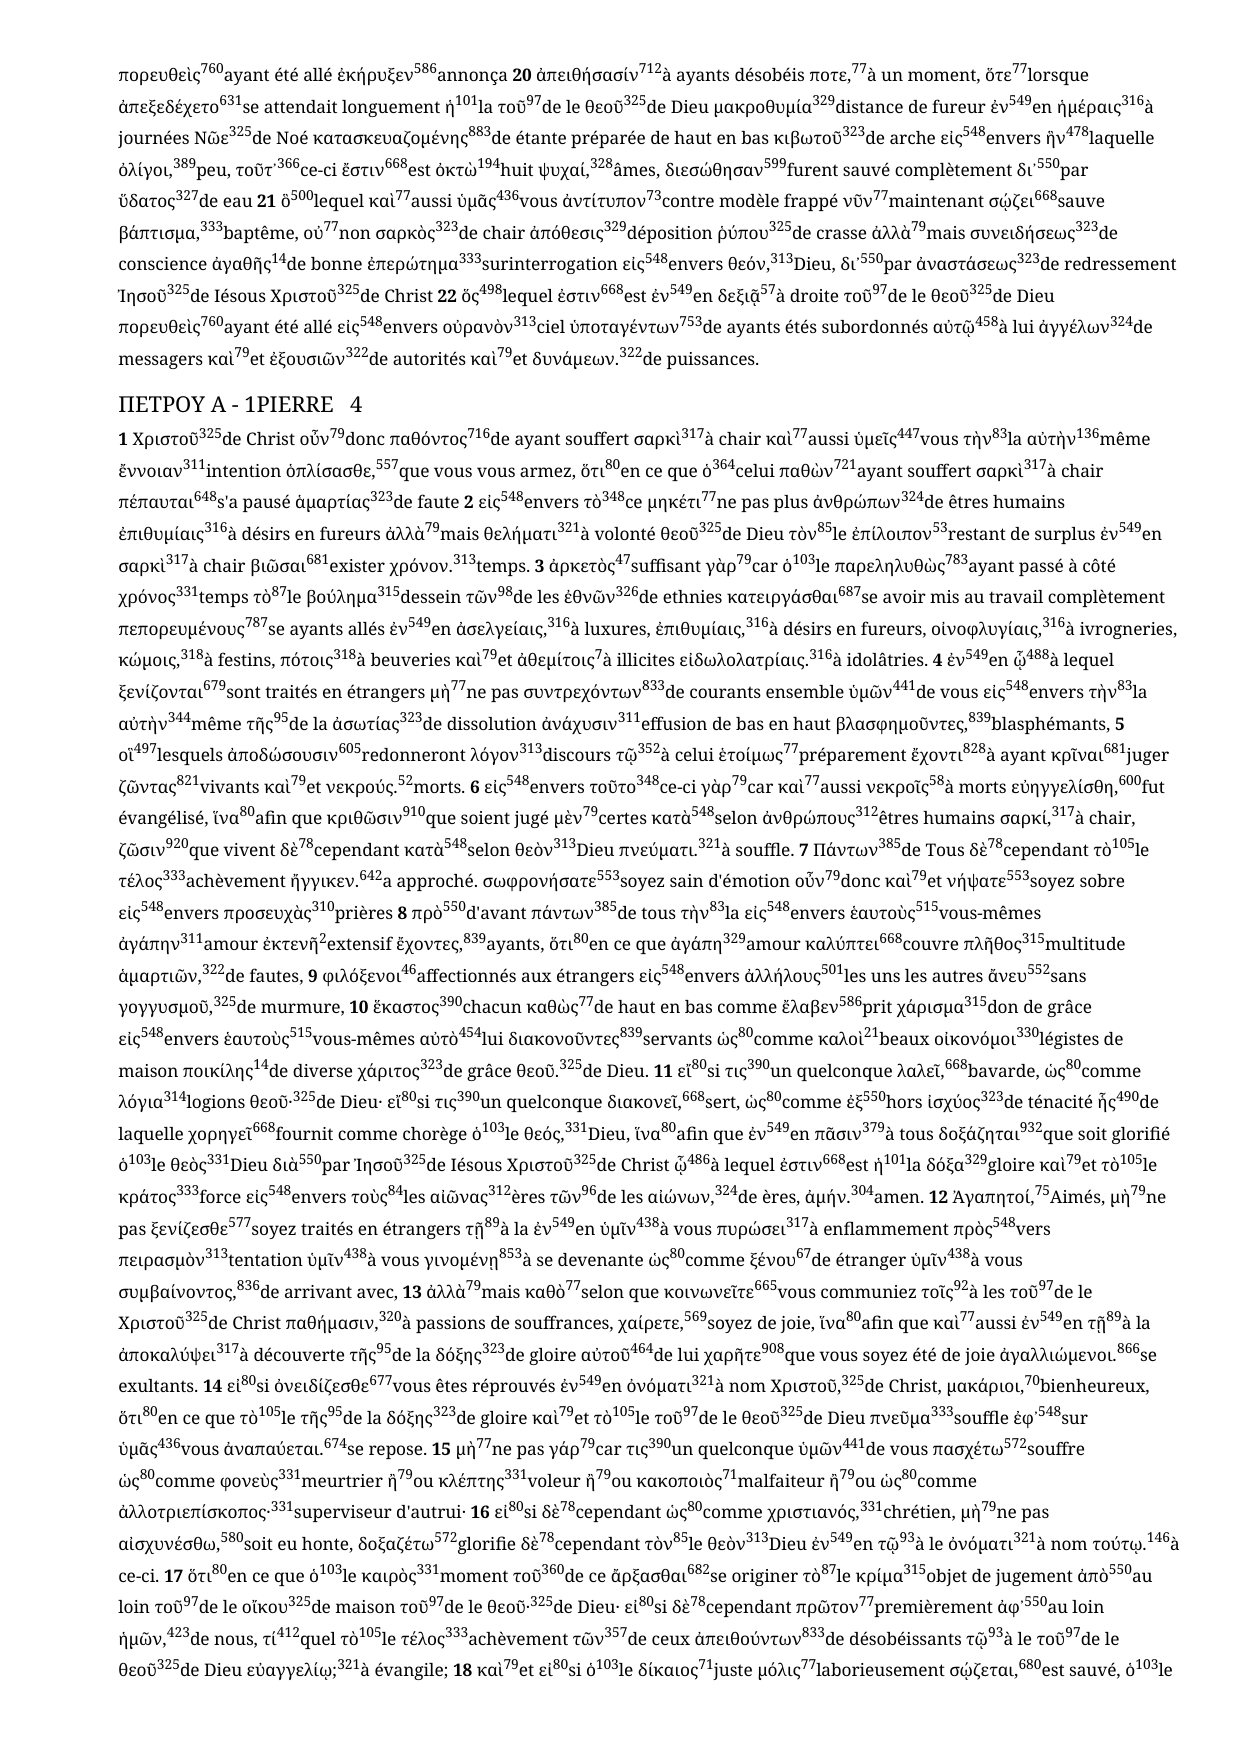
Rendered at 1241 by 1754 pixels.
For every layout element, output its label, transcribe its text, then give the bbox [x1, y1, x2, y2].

text ΠΕΤΡΟΥ Α - 1PIERRE 4 [118, 389, 1181, 419]
text 1 Ὁμοίως77Semblablement αἱ106les γυναῖκες,334femmes, ὑποτασσόμεναι888étantes subordonnées τοῖς250à les ἰδίοις120à en propres ἀνδράσιν,318à hommes, ἵνα80afin que καὶ77aussi εἴ80si τινες389des quelconques ἀπειθοῦσιν667désobéissent τῷ91à le λόγῳ,319à discours, διὰ550par τῆς95de la τῶν254de les γυναικῶν322de femmes ἀναστροφῆς323de retournement de bas en haut ἄνευ552sans λόγου325de discours κερδηθήσονται618seront gagné 2 ἐποπτεύσαντες720ayants surveillés τὴν83la ἐν549en φόβῳ319à effroi ἁγνὴν2consacrée ἀναστροφὴν311retournement de bas en haut ὑμῶν.441de vous. 3 ὧν489de lesquelles ἔστω572soit οὐχ77non ὁ364celui ἔξωθεν77au dehors ἐμπλοκῆς323de tresse τριχῶν322de cheveux καὶ79et περιθέσεως323de mise autour χρυσίων326de objets d'ors ἢ79ou ἐνδύσεως323de mise ἱματίων326de himations κόσμος,331monde, 4 ἀλλ᾽79mais ὁ103le κρυπτὸς71caché τῆς95de la καρδίας323de coeur ἄνθρωπος331être humain ἐν549en τῷ91à le ἀφθάρτῳ59à incorruptible τοῦ99de le πραέως18de doux καὶ79et ἡσυχίου18de tranquille πνεύματος327de souffle ὅ500lequel ἐστιν668est ἐνώπιον552en devant τοῦ97de le θεοῦ325de Dieu πολυτελές.49très coûteux. 5 οὕτως77ainsi γάρ79car ποτε77à un moment καὶ77aussi αἱ100les ἅγιαι19saintes γυναῖκες328femmes αἱ361celles ἐλπίζουσαι837espérantes εἰς548envers θεὸν313Dieu ἐκόσμουν624arrangeaient ἑαυτὰς525elles-mêmes ὑποτασσόμεναι888étantes subordonnées τοῖς250à les ἰδίοις120à en propres ἀνδράσιν,318à hommes, 6 ὡς80comme Σάρρα329Sarra ὑπήκουσεν586écouta en soumission τῷ91à le Ἀβραὰμ319à Abraam κύριον313Maître αὐτὸν452lui καλοῦσα838appelante ἧς490de laquelle ἐγενήθητε597vous fûtes devenu τέκνα332enfants ἀγαθοποιοῦσαι837faisantes bon καὶ79et μὴ77ne pas φοβούμεναι864se effrayantes μηδεμίαν267pas une πτόησιν.311terreur. 7 Οἱ108Les ἄνδρες336hommes ὁμοίως,77semblablement, συνοικοῦντες839cohabitants maison κατὰ548selon γνῶσιν311connaissance ὡς80comme ἀσθενεστέρῳ12à plus faible σκεύει321à ustensile τῷ93à le γυναικείῳ,61à féminin, ἀπονέμοντες839attribuants τιμὴν311valeur ὡς80comme καὶ77aussi συγκληρονόμοις58à cohéritiers χάριτος323de grâce ζωῆς323de vie εἰς548envers τὸ348ce μὴ77ne pas ἐγκόπτεσθαι692être incisé τὰς82les προσευχὰς310prières ὑμῶν.441de vous. 8 Τὸ87Le δὲ78cependant τέλος315achèvement πάντες393tous ὁμόφρονες,70des mêmes émotions, συμπαθεῖς,70compatissants, φιλάδελφοι,70d'amitiés fraternels, εὔσπλαγχνοι,70biens d'entrailles, ταπεινόφρονες,70bas d’émotions, 9 μὴ79ne pas ἀποδιδόντες839redonnants κακὸν55malicieux ἀντὶ550contre κακοῦ67de malicieux ἢ79ou λοιδορίαν311insulte ἀντὶ550contre λοιδορίας,323de insulte, τοὐναντίον77au contraire δὲ78cependant εὐλογοῦντες,839élogiants, ὅτι80en ce que εἰς548envers τοῦτο348ce-ci ἐκλήθητε,597vous fûtes appelé, ἵνα80afin que εὐλογίαν311éloge κληρονομήσητε.896que vous héritiez. 10 ὁ364celui γὰρ79car θέλων840voulant ζωὴν311vie ἀγαπᾶν689aimer καὶ79et ἰδεῖν681voir ἡμέρας310journées ἀγαθὰς1bonnes παυσάτω556pause τὴν243la γλῶσσαν311langue ἀπὸ550au loin κακοῦ67de malicieux καὶ79et χείλη314lèvres τοῦ360de ce μὴ77ne pas λαλῆσαι681bavarder δόλον,313fraude, 11 ἐκκλινάτω556décline δὲ78cependant ἀπὸ550au loin κακοῦ67de malicieux καὶ79et ποιησάτω556fasse ἀγαθόν,55bon, ζητησάτω556cherche εἰρήνην311paix καὶ79et διωξάτω556poursuive αὐτήν·450elle· 12 ὅτι80en ce que ὀφθαλμοὶ330yeux κυρίου325de Maître ἐπὶ548sur δικαίους52justes καὶ79et ὦτα332oreilles αὐτοῦ464de lui εἰς548envers δέησιν311supplication αὐτῶν,463de eux, πρόσωπον333face δὲ78cependant κυρίου325de Maître ἐπὶ548sur ποιοῦντας821faisants κακά.54malicieux. 13 Καὶ79Et τίς410quel ὁ364celui κακώσων765qui fera du mal ὑμᾶς,436vous, ἐὰν80si le cas échéant τοῦ99de le ἀγαθοῦ67de bon ζηλωταὶ330zélotes γένησθε;902que vous vous deveniez; 14 ἀλλ᾽79mais εἰ80si καὶ77aussi πάσχοιτε698que vous souffriez διὰ548par le fait de δικαιοσύνην,311justice, μακάριοι.70bienheureux. τὸν85le δὲ78cependant φόβον313effroi αὐτῶν463de eux μὴ79ne pas φοβηθῆτε562soyez effrayés μηδὲ79ni cependant ταραχθῆτε,908que vous soyez troublé, 15 κύριον313Maître δὲ78cependant τὸν85le Χριστὸν313Christ ἁγιάσατε553sanctifiez ἐν549en ταῖς88à les καρδίαις316à coeurs ὑμῶν,441de vous, ἕτοιμοι46prêts ἀεὶ77toujours πρὸς548vers ἀπολογίαν311apologie παντὶ378à tout τῷ352à celui αἰτοῦντι828à demandant ὑμᾶς436vous λόγον313discours περὶ550autour τῆς95de la ἐν549en ὑμῖν438à vous ἐλπίδος,323de espérance, 16 ἀλλὰ79mais μετὰ550avec πραΰτητος323de douceur καὶ79et φόβου,325de effroi, συνείδησιν311conscience ἔχοντες839ayants ἀγαθήν,51bonne, ἵνα80afin que ἐν549en ᾧ488à lequel καταλαλεῖσθε677vous êtes bavardés de haut en bas καταισχυνθῶσιν910que soient couvert de honte οἱ363ceux ἐπηρεάζοντες839calomniants ὑμῶν441de vous τὴν83la ἀγαθὴν51bonne ἐν549en Χριστῷ319à Christ ἀναστροφήν.311retournement de bas en haut. 17 κρεῖττον49meilleur γὰρ79car ἀγαθοποιοῦντας,821faisants bon, εἰ80si θέλοι700que veuille τὸ105le θέλημα333volonté τοῦ97de le θεοῦ,325de Dieu, πάσχειν689souffrir ἢ79ou κακοποιοῦντας.821faisants mal. 18 ὅτι80en ce que καὶ77aussi Χριστὸς331Christ ἅπαξ77une fois περὶ550autour ἁμαρτιῶν322de fautes ὑπὲρ550au-dessus ὑμῶν441de vous ἀπέθανεν,586mourut loin, δίκαιος71juste ὑπὲρ550au-dessus ἀδίκων,64de injustes, ἵνα80afin que ὑμᾶς436vous προσαγάγῃ899que amène τῷ91à le θεῷ319à Dieu θανατωθεὶς760ayant été mis à trépas μὲν79certes σαρκί,317à chair, ζῳοποιηθεὶς760ayant été fait être vivant δὲ78cependant πνεύματι·321à souffle· 19 ἐν549en ᾧ488à lequel καὶ77aussi τοῖς92à les ἐν549en φυλακῇ317à gardiennage πνεύμασιν320à souffles πορευθεὶς760ayant été allé ἐκήρυξεν586annonça 20 ἀπειθήσασίν712à ayants désobéis ποτε,77à un moment, ὅτε77lorsque ἀπεξεδέχετο631se attendait longuement ἡ101la τοῦ97de le θεοῦ325de Dieu μακροθυμία329distance de fureur ἐν549en ἡμέραις316à journées Νῶε325de Noé κατασκευαζομένης883de étante préparée de haut en bas κιβωτοῦ323de arche εἰς548envers ἣν478laquelle ὀλίγοι,389peu, τοῦτ᾽366ce-ci ἔστιν668est ὀκτὼ194huit ψυχαί,328âmes, διεσώθησαν599furent sauvé complètement δι᾽550par ὕδατος327de eau 21 ὃ500lequel καὶ77aussi ὑμᾶς436vous ἀντίτυπον73contre modèle frappé νῦν77maintenant σῴζει668sauve βάπτισμα,333baptême, οὐ77non σαρκὸς323de chair ἀπόθεσις329déposition ῥύπου325de crasse ἀλλὰ79mais συνειδήσεως323de conscience ἀγαθῆς14de bonne ἐπερώτημα333surinterrogation εἰς548envers θεόν,313Dieu, δι᾽550par ἀναστάσεως323de redressement Ἰησοῦ325de Iésous Χριστοῦ325de Christ 22 ὅς498lequel ἐστιν668est ἐν549en δεξιᾷ57à droite τοῦ97de le θεοῦ325de Dieu πορευθεὶς760ayant été allé εἰς548envers οὐρανὸν313ciel ὑποταγέντων753de ayants étés subordonnés αὐτῷ458à lui ἀγγέλων324de messagers καὶ79et ἐξουσιῶν322de autorités καὶ79et δυνάμεων.322de puissances. [118, 59, 1181, 371]
text 1 Χριστοῦ325de Christ οὖν79donc παθόντος716de ayant souffert σαρκὶ317à chair καὶ77aussi ὑμεῖς447vous τὴν83la αὐτὴν136même ἔννοιαν311intention ὁπλίσασθε,557que vous vous armez, ὅτι80en ce que ὁ364celui παθὼν721ayant souffert σαρκὶ317à chair πέπαυται648s'a pausé ἁμαρτίας323de faute 2 εἰς548envers τὸ348ce μηκέτι77ne pas plus ἀνθρώπων324de êtres humains ἐπιθυμίαις316à désirs en fureurs ἀλλὰ79mais θελήματι321à volonté θεοῦ325de Dieu τὸν85le ἐπίλοιπον53restant de surplus ἐν549en σαρκὶ317à chair βιῶσαι681exister χρόνον.313temps. 3 ἀρκετὸς47suffisant γὰρ79car ὁ103le παρεληλυθὼς783ayant passé à côté χρόνος331temps τὸ87le βούλημα315dessein τῶν98de les ἐθνῶν326de ethnies κατειργάσθαι687se avoir mis au travail complètement πεπορευμένους787se ayants allés ἐν549en ἀσελγείαις,316à luxures, ἐπιθυμίαις,316à désirs en fureurs, οἰνοφλυγίαις,316à ivrogneries, κώμοις,318à festins, πότοις318à beuveries καὶ79et ἀθεμίτοις7à illicites εἰδωλολατρίαις.316à idolâtries. 4 ἐν549en ᾧ488à lequel ξενίζονται679sont traités en étrangers μὴ77ne pas συντρεχόντων833de courants ensemble ὑμῶν441de vous εἰς548envers τὴν83la αὐτὴν344même τῆς95de la ἀσωτίας323de dissolution ἀνάχυσιν311effusion de bas en haut βλασφημοῦντες,839blasphémants, 5 οἳ497lesquels ἀποδώσουσιν605redonneront λόγον313discours τῷ352à celui ἑτοίμως77préparement ἔχοντι828à ayant κρῖναι681juger ζῶντας821vivants καὶ79et νεκρούς.52morts. 6 εἰς548envers τοῦτο348ce-ci γὰρ79car καὶ77aussi νεκροῖς58à morts εὐηγγελίσθη,600fut évangélisé, ἵνα80afin que κριθῶσιν910que soient jugé μὲν79certes κατὰ548selon ἀνθρώπους312êtres humains σαρκί,317à chair, ζῶσιν920que vivent δὲ78cependant κατὰ548selon θεὸν313Dieu πνεύματι.321à souffle. 7 Πάντων385de Tous δὲ78cependant τὸ105le τέλος333achèvement ἤγγικεν.642a approché. σωφρονήσατε553soyez sain d'émotion οὖν79donc καὶ79et νήψατε553soyez sobre εἰς548envers προσευχὰς310prières 8 πρὸ550d'avant πάντων385de tous τὴν83la εἰς548envers ἑαυτοὺς515vous-mêmes ἀγάπην311amour ἐκτενῆ2extensif ἔχοντες,839ayants, ὅτι80en ce que ἀγάπη329amour καλύπτει668couvre πλῆθος315multitude ἁμαρτιῶν,322de fautes, 9 φιλόξενοι46affectionnés aux étrangers εἰς548envers ἀλλήλους501les uns les autres ἄνευ552sans γογγυσμοῦ,325de murmure, 10 ἕκαστος390chacun καθὼς77de haut en bas comme ἔλαβεν586prit χάρισμα315don de grâce εἰς548envers ἑαυτοὺς515vous-mêmes αὐτὸ454lui διακονοῦντες839servants ὡς80comme καλοὶ21beaux οἰκονόμοι330légistes de maison ποικίλης14de diverse χάριτος323de grâce θεοῦ.325de Dieu. 11 εἴ80si τις390un quelconque λαλεῖ,668bavarde, ὡς80comme λόγια314logions θεοῦ·325de Dieu· εἴ80si τις390un quelconque διακονεῖ,668sert, ὡς80comme ἐξ550hors ἰσχύος323de ténacité ἧς490de laquelle χορηγεῖ668fournit comme chorège ὁ103le θεός,331Dieu, ἵνα80afin que ἐν549en πᾶσιν379à tous δοξάζηται932que soit glorifié ὁ103le θεὸς331Dieu διὰ550par Ἰησοῦ325de Iésous Χριστοῦ325de Christ ᾧ486à lequel ἐστιν668est ἡ101la δόξα329gloire καὶ79et τὸ105le κράτος333force εἰς548envers τοὺς84les αἰῶνας312ères τῶν96de les αἰώνων,324de ères, ἀμήν.304amen. 12 Ἀγαπητοί,75Aimés, μὴ79ne pas ξενίζεσθε577soyez traités en étrangers τῇ89à la ἐν549en ὑμῖν438à vous πυρώσει317à enflammement πρὸς548vers πειρασμὸν313tentation ὑμῖν438à vous γινομένῃ853à se devenante ὡς80comme ξένου67de étranger ὑμῖν438à vous συμβαίνοντος,836de arrivant avec, 13 ἀλλὰ79mais καθὸ77selon que κοινωνεῖτε665vous communiez τοῖς92à les τοῦ97de le Χριστοῦ325de Christ παθήμασιν,320à passions de souffrances, χαίρετε,569soyez de joie, ἵνα80afin que καὶ77aussi ἐν549en τῇ89à la ἀποκαλύψει317à découverte τῆς95de la δόξης323de gloire αὐτοῦ464de lui χαρῆτε908que vous soyez été de joie ἀγαλλιώμενοι.866se exultants. 14 εἰ80si ὀνειδίζεσθε677vous êtes réprouvés ἐν549en ὀνόματι321à nom Χριστοῦ,325de Christ, μακάριοι,70bienheureux, ὅτι80en ce que τὸ105le τῆς95de la δόξης323de gloire καὶ79et τὸ105le τοῦ97de le θεοῦ325de Dieu πνεῦμα333souffle ἐφ᾽548sur ὑμᾶς436vous ἀναπαύεται.674se repose. 15 μὴ77ne pas γάρ79car τις390un quelconque ὑμῶν441de vous πασχέτω572souffre ὡς80comme φονεὺς331meurtrier ἢ79ou κλέπτης331voleur ἢ79ou κακοποιὸς71malfaiteur ἢ79ou ὡς80comme ἀλλοτριεπίσκοπος·331superviseur d'autrui· 16 εἰ80si δὲ78cependant ὡς80comme χριστιανός,331chrétien, μὴ79ne pas αἰσχυνέσθω,580soit eu honte, δοξαζέτω572glorifie δὲ78cependant τὸν85le θεὸν313Dieu ἐν549en τῷ93à le ὀνόματι321à nom τούτῳ.146à ce-ci. 17 ὅτι80en ce que ὁ103le καιρὸς331moment τοῦ360de ce ἄρξασθαι682se originer τὸ87le κρίμα315objet de jugement ἀπὸ550au loin τοῦ97de le οἴκου325de maison τοῦ97de le θεοῦ·325de Dieu· εἰ80si δὲ78cependant πρῶτον77premièrement ἀφ᾽550au loin ἡμῶν,423de nous, τί412quel τὸ105le τέλος333achèvement τῶν357de ceux ἀπειθούντων833de désobéissants τῷ93à le τοῦ97de le θεοῦ325de Dieu εὐαγγελίῳ;321à évangile; 18 καὶ79et εἰ80si ὁ103le δίκαιος71juste μόλις77laborieusement σῴζεται,680est sauvé, ὁ103le ἀσεβὴς71impie καὶ79et ἁμαρτωλὸς71fauteur ποῦ77où? φανεῖται;612se apparaîtra en lumière; 19 ὥστε80de sorte que καὶ77aussi οἱ363ceux πάσχοντες839souffrants κατὰ548selon τὸ87le θέλημα315volonté τοῦ97de le θεοῦ325de Dieu πιστῷ10à croyable κτίστῃ319à créateur παρατιθέσθωσαν575se posent à côté τὰς82les ψυχὰς310âmes αὐτῶν463de eux ἐν549en ἀγαθοποιΐᾳ.317à bonfaisance. [118, 423, 1181, 1682]
